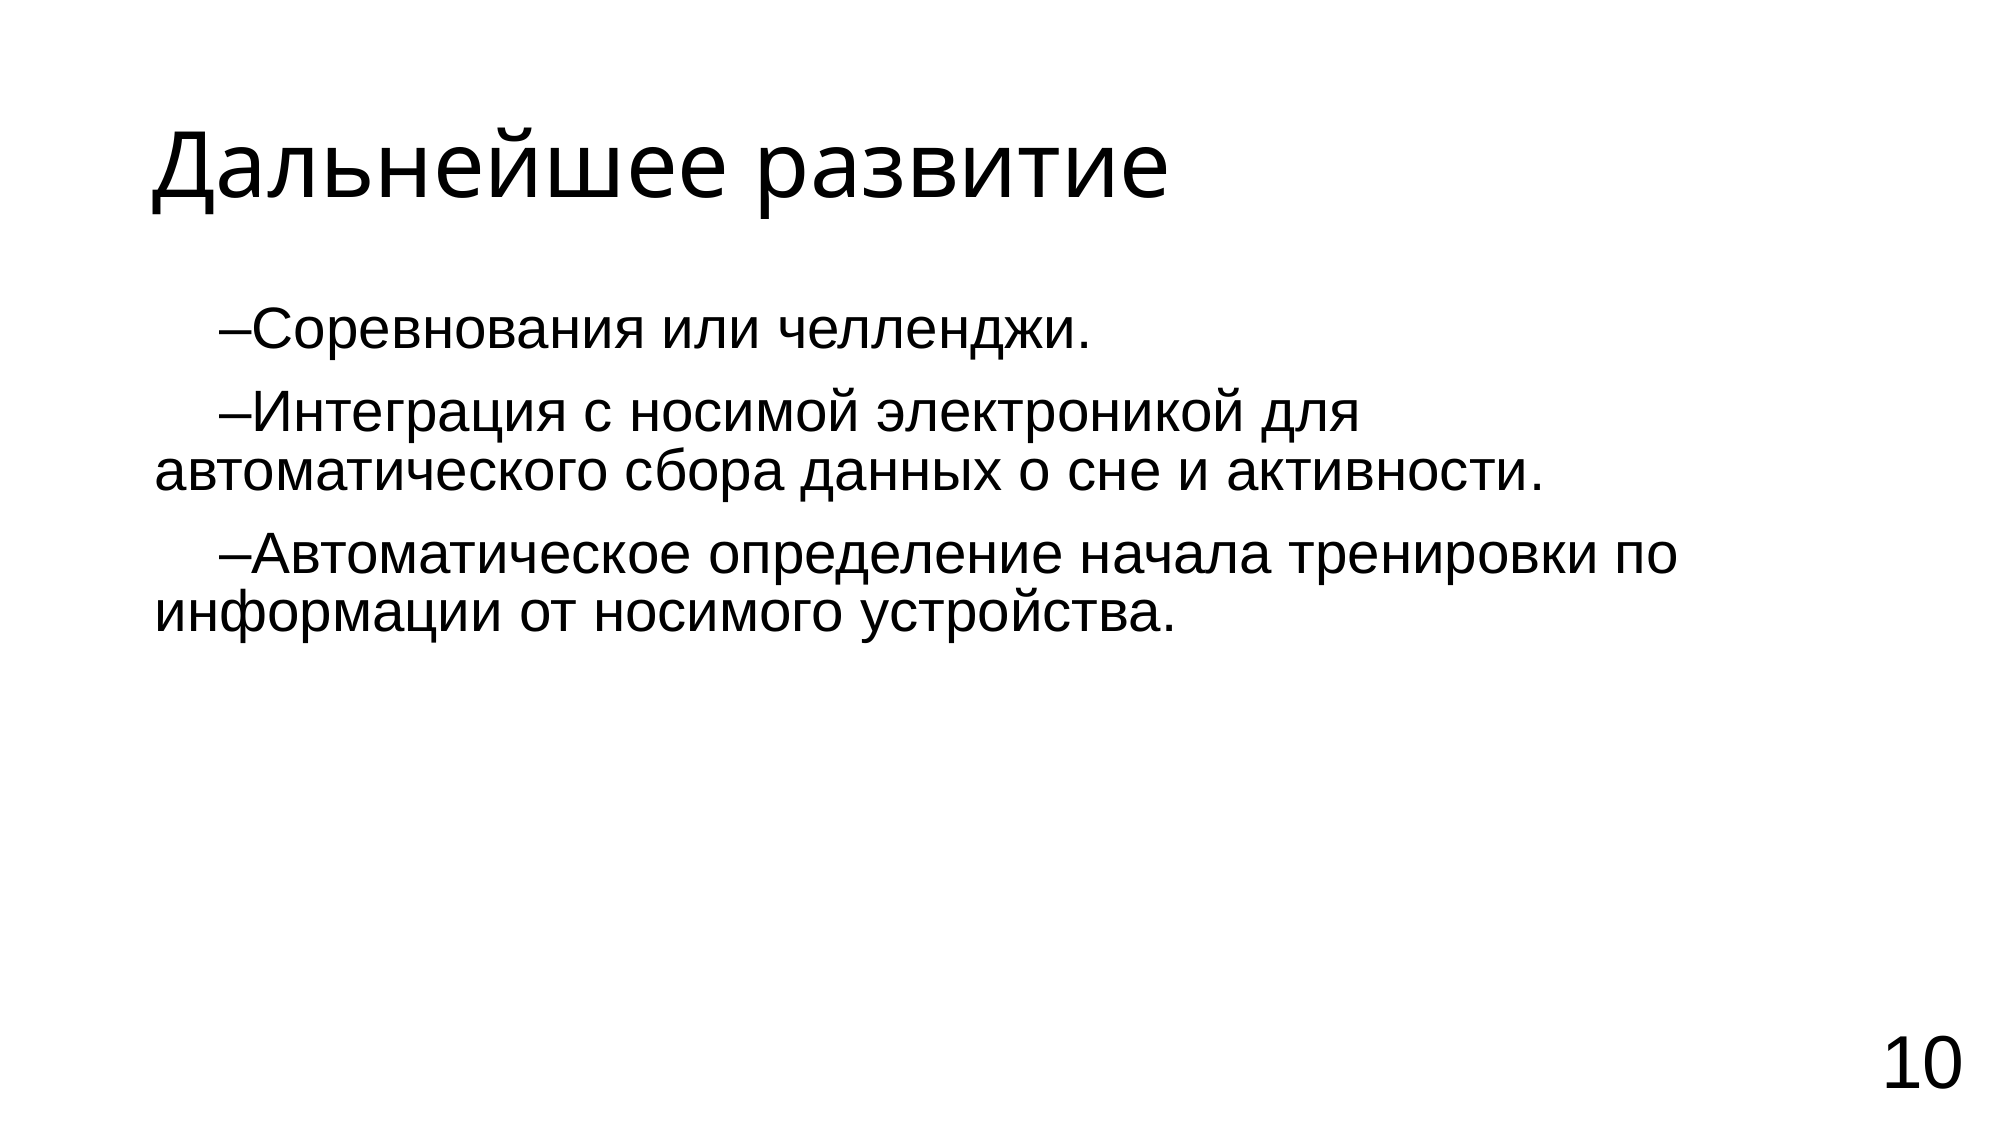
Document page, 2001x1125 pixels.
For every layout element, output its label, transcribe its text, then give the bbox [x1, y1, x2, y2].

text_box Соревнования или челленджи. Интеграция с носимой электроникой для автоматического сбора данных о сне и активности. Автоматическое определение начала тренировки по информации от носимого устройства. [150, 292, 1771, 667]
title Дальнейшее развитие [150, 23, 1850, 288]
slide_number 10 [1875, 1025, 1980, 1125]
